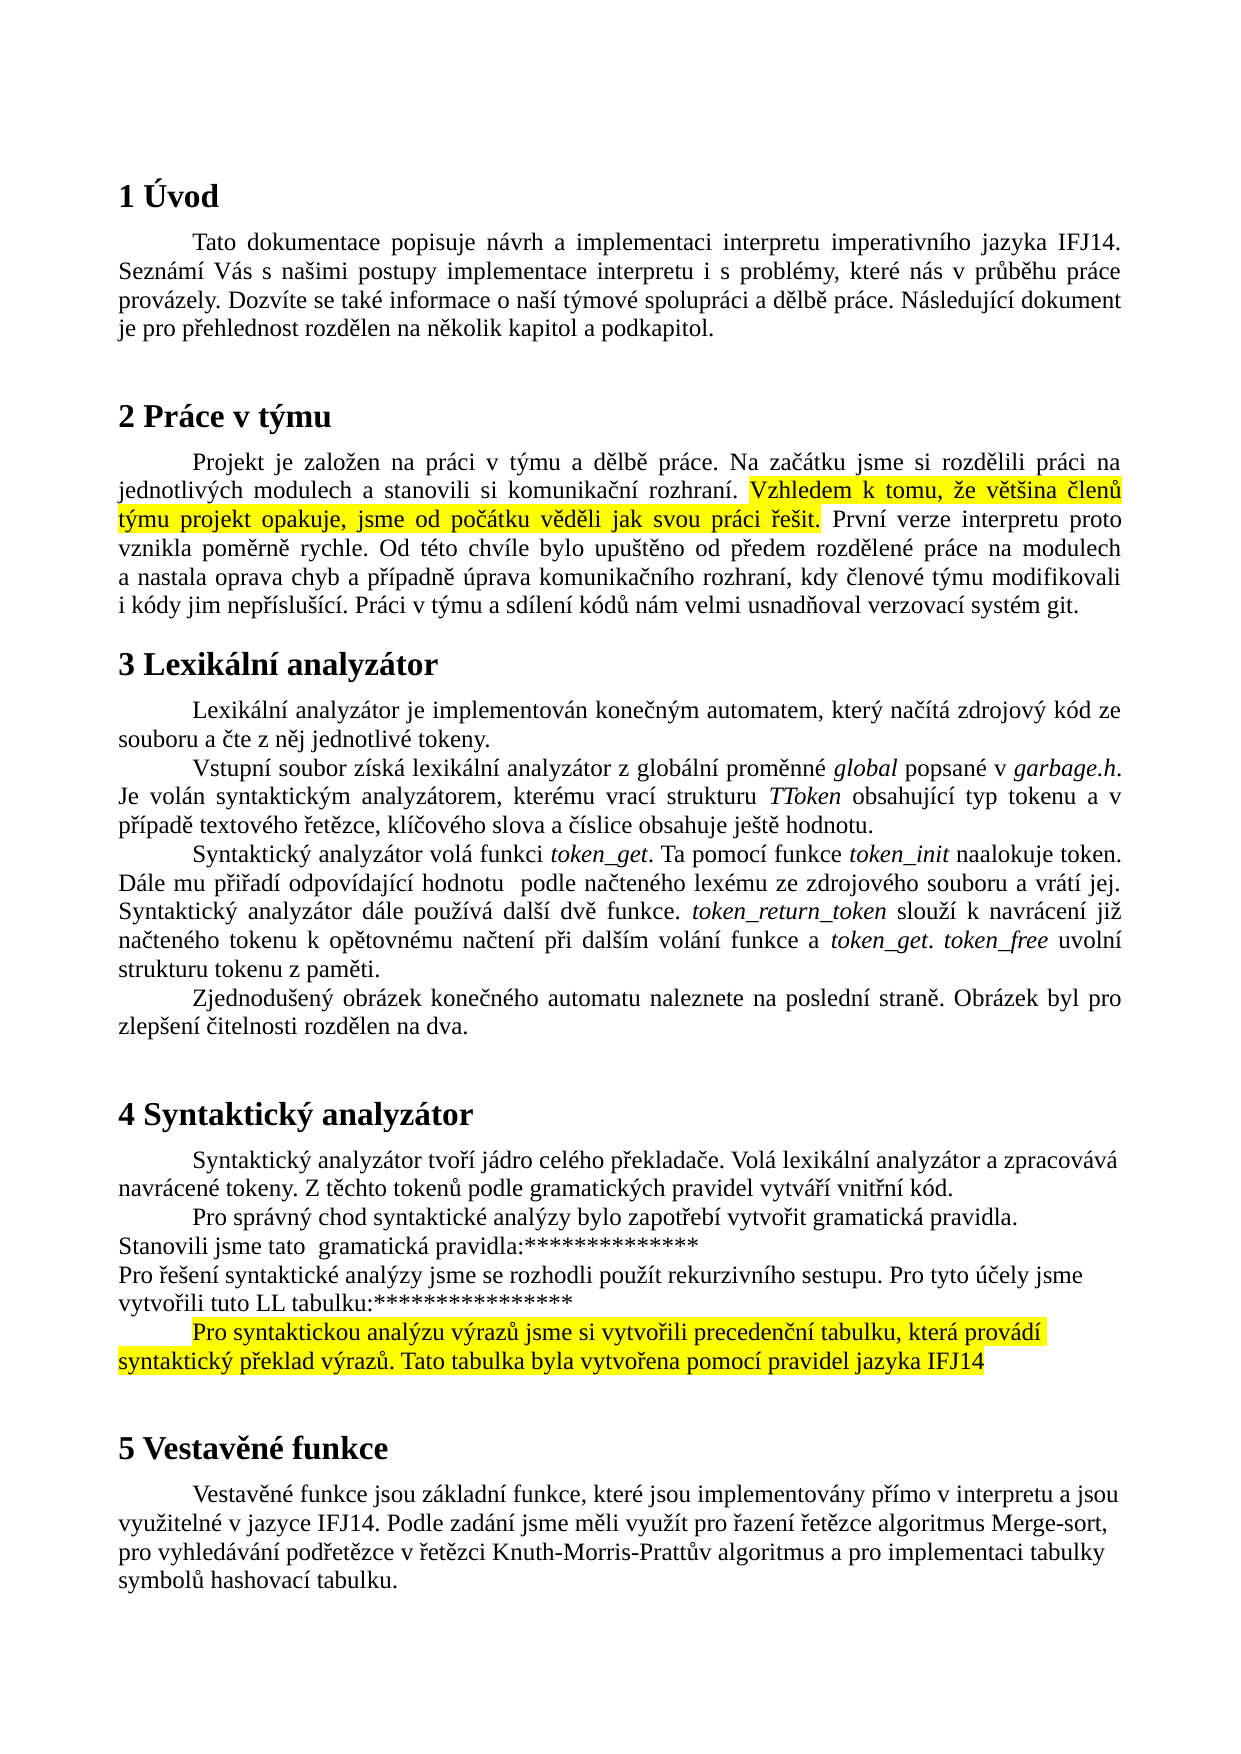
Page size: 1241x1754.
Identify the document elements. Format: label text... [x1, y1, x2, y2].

text Zjednodušený obrázek konečného automatu naleznete na poslední straně. Obrázek byl pro zlepšení čitelnosti rozdělen na dva. [118, 983, 1122, 1040]
subtitle 4 Syntaktický analyzátor [118, 1094, 1122, 1132]
text Vstupní soubor získá lexikální analyzátor z globální proměnné global popsané v garbage.h. Je volán syntaktickým analyzátorem, kterému vrací strukturu TToken obsahující typ tokenu a v případě textového řetězce, klíčového slova a číslice obsahuje ještě hodnotu. [118, 753, 1122, 839]
text Pro řešení syntaktické analýzy jsme se rozhodli použít rekurzivního sestupu. Pro tyto účely jsme vytvořili tuto LL tabulku:**************** [118, 1260, 1122, 1317]
subtitle 5 Vestavěné funkce [118, 1428, 1122, 1467]
text Pro syntaktickou analýzu výrazů jsme si vytvořili precedenční tabulku, která provádí syntaktický překlad výrazů. Tato tabulka byla vytvořena pomocí pravidel jazyka IFJ14 [118, 1317, 1122, 1375]
subtitle 2 Práce v týmu [118, 396, 1122, 434]
text Projekt je založen na práci v týmu a dělbě práce. Na začátku jsme si rozdělili práci na jednotlivých modulech a stanovili si komunikační rozhraní. Vzhledem k tomu, že většina členů týmu projekt opakuje, jsme od počátku věděli jak svou práci řešit. První verze interpretu proto vznikla poměrně rychle. Od této chvíle bylo upuštěno od předem rozdělené práce na modulech a nastala oprava chyb a případně úprava komunikačního rozhraní, kdy členové týmu modifikovali i kódy jim nepříslušící. Práci v týmu a sdílení kódů nám velmi usnadňoval verzovací systém git. [118, 447, 1122, 619]
text Vestavěné funkce jsou základní funkce, které jsou implementovány přímo v interpretu a jsou využitelné v jazyce IFJ14. Podle zadání jsme měli využít pro řazení řetězce algoritmus Merge-sort, pro vyhledávání podřetězce v řetězci Knuth-Morris-Prattův algoritmus a pro implementaci tabulky symbolů hashovací tabulku. [118, 1479, 1122, 1594]
text Pro správný chod syntaktické analýzy bylo zapotřebí vytvořit gramatická pravidla. [118, 1202, 1122, 1231]
text Tato dokumentace popisuje návrh a implementaci interpretu imperativního jazyka IFJ14. Seznámí Vás s našimi postupy implementace interpretu i s problémy, které nás v průběhu práce provázely. Dozvíte se také informace o naší týmové spolupráci a dělbě práce. Následující dokument je pro přehlednost rozdělen na několik kapitol a podkapitol. [118, 227, 1122, 342]
text Stanovili jsme tato gramatická pravidla:************** [118, 1231, 1122, 1260]
text Lexikální analyzátor je implementován konečným automatem, který načítá zdrojový kód ze souboru a čte z něj jednotlivé tokeny. [118, 695, 1122, 753]
subtitle 3 Lexikální analyzátor [118, 644, 1122, 683]
text Syntaktický analyzátor tvoří jádro celého překladače. Volá lexikální analyzátor a zpracovává navrácené tokeny. Z těchto tokenů podle gramatických pravidel vytváří vnitřní kód. [118, 1145, 1122, 1202]
text Syntaktický analyzátor volá funkci token_get. Ta pomocí funkce token_init naalokuje token. Dále mu přiřadí odpovídající hodnotu podle načteného lexému ze zdrojového souboru a vrátí jej. Syntaktický analyzátor dále používá další dvě funkce. token_return_token slouží k navrácení již načteného tokenu k opětovnému načtení při dalším volání funkce a token_get. token_free uvolní strukturu tokenu z paměti. [118, 839, 1122, 983]
subtitle 1 Úvod [118, 176, 1122, 215]
